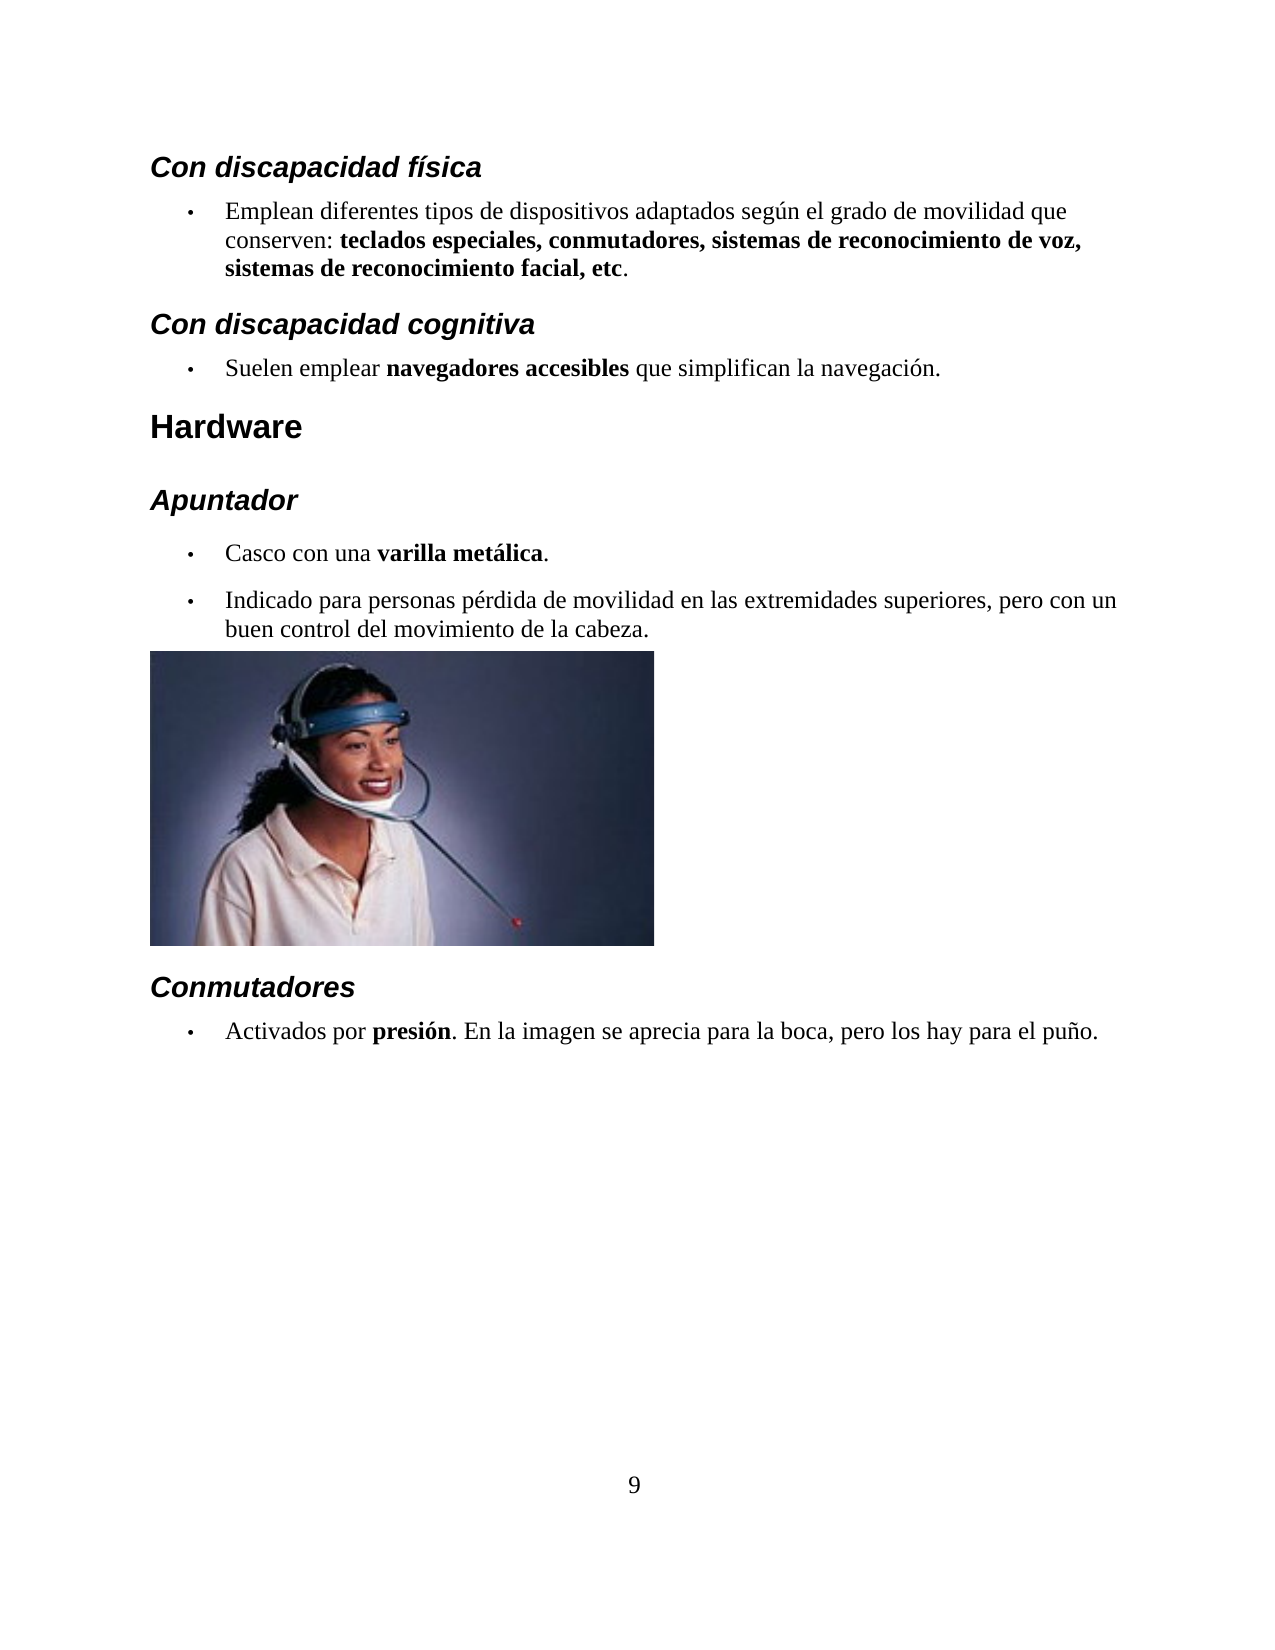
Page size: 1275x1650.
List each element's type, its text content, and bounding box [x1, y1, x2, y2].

list Suelen emplear navegadores accesibles que simplifican la navegación. [187, 353, 1125, 382]
subtitle Conmutadores [150, 970, 1125, 1004]
list Emplean diferentes tipos de dispositivos adaptados según el grado de movilidad que conserven: teclados especiales, conmutadores, sistemas de reconocimiento de voz, sistemas de reconocimiento facial, etc. [187, 196, 1125, 282]
subtitle Apuntador [150, 483, 1125, 517]
list Indicado para personas pérdida de movilidad en las extremidades superiores, pero con un buen control del movimiento de la cabeza. [187, 585, 1125, 642]
subtitle Con discapacidad física [150, 150, 1125, 183]
subtitle Hardware [150, 407, 1125, 446]
subtitle Con discapacidad cognitiva [150, 307, 1125, 341]
list Activados por presión. En la imagen se aprecia para la boca, pero los hay para el puño. [187, 1016, 1125, 1045]
picture [150, 651, 655, 946]
list Casco con una varilla metálica. [187, 538, 1125, 567]
